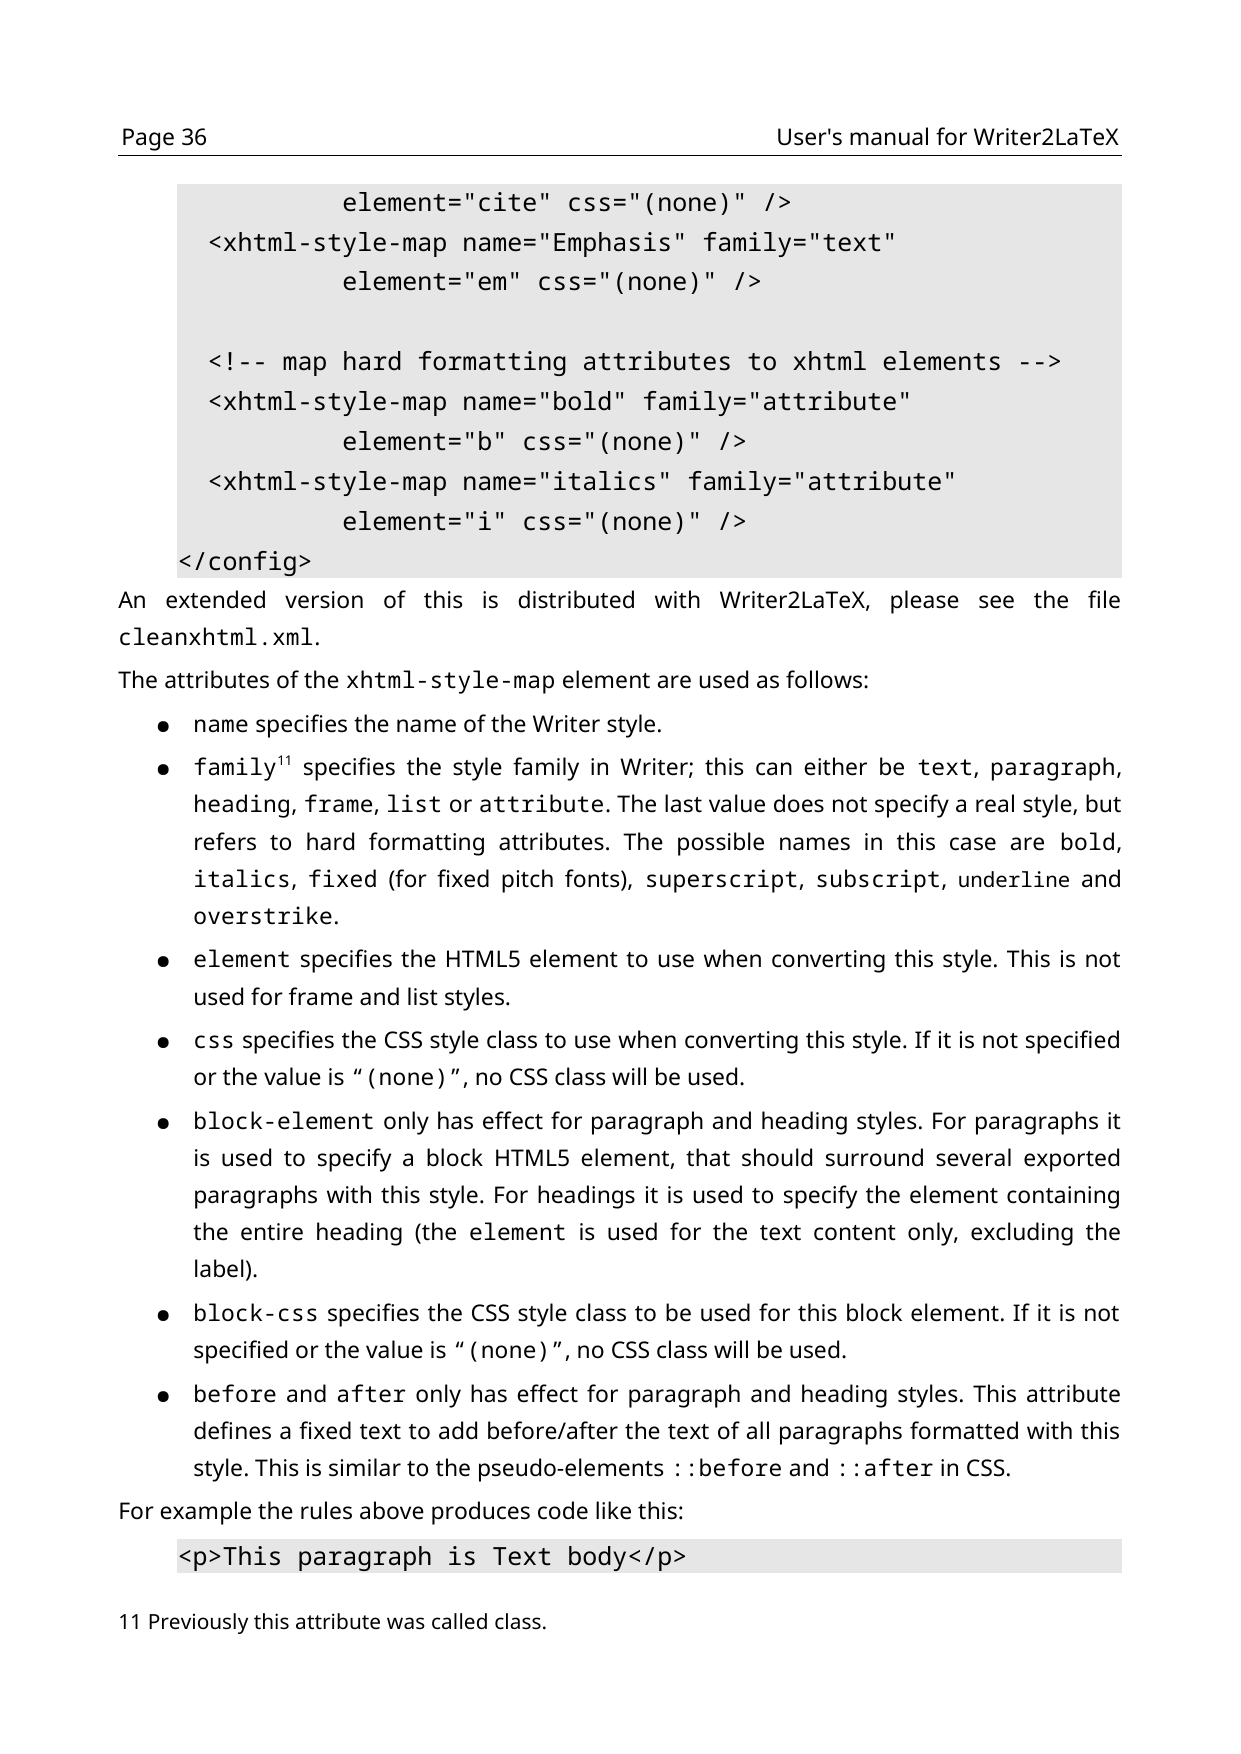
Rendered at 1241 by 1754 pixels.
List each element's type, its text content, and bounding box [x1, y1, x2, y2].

text element="b" css="(none)" /> [177, 424, 1122, 458]
text <xhtml-style-map name="Emphasis" family="text" [177, 224, 1122, 258]
text An extended version of this is distributed with Writer2LaTeX, please see the file cleanxhtml.xml. [118, 584, 1122, 652]
text The attributes of the xhtml-style-map element are used as follows: [118, 664, 1122, 695]
list family specifies the style family in Writer; this can either be text, paragraph, heading, frame, list or attribute. The last value does not specify a real style, but refers to hard formatting attributes. The possible names in this case are bold, italics, fixed (for fixed pitch fonts), superscript, subscript, underline and overstrike. [156, 751, 1122, 931]
list name specifies the name of the Writer style. [156, 708, 1122, 739]
list element specifies the HTML5 element to use when converting this style. This is not used for frame and list styles. [156, 943, 1122, 1012]
list Previously this attribute was called class. [118, 1607, 1122, 1636]
list block-css specifies the CSS style class to be used for this block element. If it is not specified or the value is “(none)”, no CSS class will be used. [156, 1297, 1122, 1365]
text <!-- map hard formatting attributes to xhtml elements --> [177, 344, 1122, 378]
list css specifies the CSS style class to use when converting this style. If it is not specified or the value is “(none)”, no CSS class will be used. [156, 1024, 1122, 1092]
text <xhtml-style-map name="bold" family="attribute" [177, 384, 1122, 418]
list before and after only has effect for paragraph and heading styles. This attribute defines a fixed text to add before/after the text of all paragraphs formatted with this style. This is similar to the pseudo-elements ::before and ::after in CSS. [156, 1377, 1122, 1483]
text For example the rules above produces code like this: [118, 1495, 1122, 1526]
text <p>This paragraph is Text body</p> [177, 1539, 1122, 1573]
text element="em" css="(none)" /> [177, 264, 1122, 298]
list block-element only has effect for paragraph and heading styles. For paragraphs it is used to specify a block HTML5 element, that should surround several exported paragraphs with this style. For headings it is used to specify the element containing the entire heading (the element is used for the text content only, excluding the label). [156, 1105, 1122, 1284]
text <xhtml-style-map name="italics" family="attribute" [177, 464, 1122, 498]
text element="cite" css="(none)" /> [177, 184, 1122, 218]
text element="i" css="(none)" /> [177, 504, 1122, 538]
text </config> [177, 544, 1122, 578]
